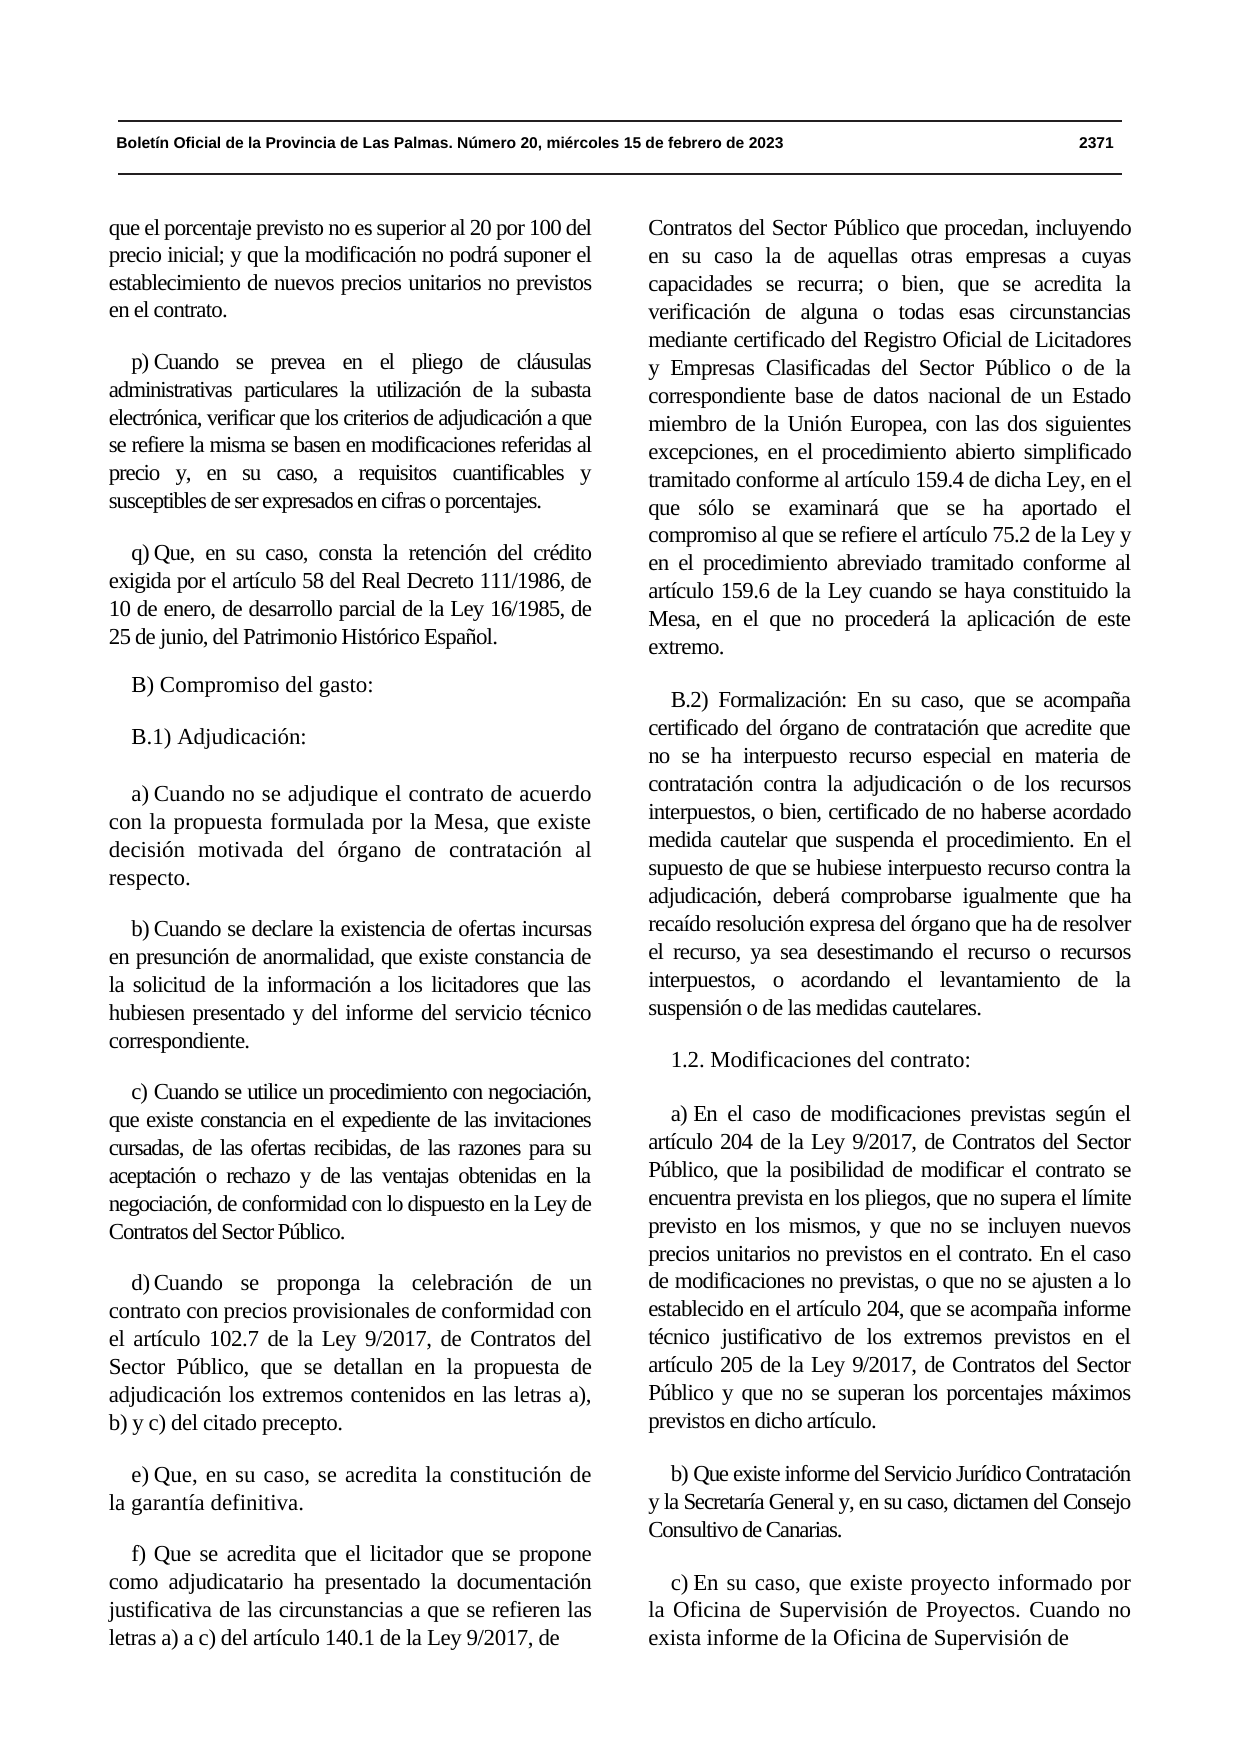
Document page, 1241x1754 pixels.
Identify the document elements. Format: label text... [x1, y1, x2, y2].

text Boletín Oficial de la Provincia de Las Palmas. Número 20, miércoles 15 de febrero de 2023 2371 [116, 135, 1132, 152]
list Cuando se proponga la celebración de un contrato con precios provisionales de conformidad con el artículo 102.7 de la Ley 9/2017, de Contratos del Sector Público, que se detallan en la propuesta de adjudicación los extremos contenidos en las letras a), b) y c) del citado precepto. [109, 1268, 592, 1436]
list Cuando se utilice un procedimiento con negociación, que existe constancia en el expediente de las invitaciones cursadas, de las ofertas recibidas, de las razones para su aceptación o rechazo y de las ventajas obtenidas en la negociación, de conformidad con lo dispuesto en la Ley de Contratos del Sector Público. [109, 1077, 592, 1245]
text que el porcentaje previsto no es superior al 20 por 100 del precio inicial; y que la modificación no podrá suponer el establecimiento de nuevos precios unitarios no previstos en el contrato. [109, 213, 592, 323]
text B) Compromiso del gasto: B.1) Adjudicación: [131, 650, 592, 755]
list Cuando no se adjudique el contrato de acuerdo con la propuesta formulada por la Mesa, que existe decisión motivada del órgano de contratación al respecto. [109, 779, 592, 891]
list Que, en su caso, se acredita la constitución de la garantía definitiva. [109, 1460, 592, 1516]
text B.2) Formalización: En su caso, que se acompaña certificado del órgano de contratación que acredite que no se ha interpuesto recurso especial en materia de contratación contra la adjudicación o de los recursos interpuestos, o bien, certificado de no haberse acordado medida cautelar que suspenda el procedimiento. En el supuesto de que se hubiese interpuesto recurso contra la adjudicación, deberá comprobarse igualmente que ha recaído resolución expresa del órgano que ha de resolver el recurso, ya sea desestimando el recurso o recursos interpuestos, o acordando el levantamiento de la suspensión o de las medidas cautelares. [648, 686, 1132, 1021]
text Contratos del Sector Público que procedan, incluyendo en su caso la de aquellas otras empresas a cuyas capacidades se recurra; o bien, que se acredita la verificación de alguna o todas esas circunstancias mediante certificado del Registro Oficial de Licitadores y Empresas Clasificadas del Sector Público o de la correspondiente base de datos nacional de un Estado miembro de la Unión Europea, con las dos siguientes excepciones, en el procedimiento abierto simplificado tramitado conforme al artículo 159.4 de dicha Ley, en el que sólo se examinará que se ha aportado el compromiso al que se refiere el artículo 75.2 de la Ley y en el procedimiento abreviado tramitado conforme al artículo 159.6 de la Ley cuando se haya constituido la Mesa, en el que no procederá la aplicación de este extremo. [648, 213, 1132, 660]
text 1.2. Modificaciones del contrato: [671, 1046, 1132, 1073]
list Que, en su caso, consta la retención del crédito exigida por el artículo 58 del Real Decreto 111/1986, de 10 de enero, de desarrollo parcial de la Ley 16/1985, de 25 de junio, del Patrimonio Histórico Español. [109, 538, 592, 650]
list Que existe informe del Servicio Jurídico Contratación y la Secretaría General y, en su caso, dictamen del Consejo Consultivo de Canarias. [648, 1459, 1132, 1543]
list Cuando se declare la existencia de ofertas incursas en presunción de anormalidad, que existe constancia de la solicitud de la información a los licitadores que las hubiesen presentado y del informe del servicio técnico correspondiente. [109, 914, 592, 1054]
list En su caso, que existe proyecto informado por la Oficina de Supervisión de Proyectos. Cuando no exista informe de la Oficina de Supervisión de [648, 1568, 1132, 1651]
list Cuando se prevea en el pliego de cláusulas administrativas particulares la utilización de la subasta electrónica, verificar que los criterios de adjudicación a que se refiere la misma se basen en modificaciones referidas al precio y, en su caso, a requisitos cuantificables y susceptibles de ser expresados en cifras o porcentajes. [109, 347, 592, 514]
list Que se acredita que el licitador que se propone como adjudicatario ha presentado la documentación justificativa de las circunstancias a que se refieren las letras a) a c) del artículo 140.1 de la Ley 9/2017, de [109, 1540, 592, 1651]
list En el caso de modificaciones previstas según el artículo 204 de la Ley 9/2017, de Contratos del Sector Público, que la posibilidad de modificar el contrato se encuentra prevista en los pliegos, que no supera el límite previsto en los mismos, y que no se incluyen nuevos precios unitarios no previstos en el contrato. En el caso de modificaciones no previstas, o que no se ajusten a lo establecido en el artículo 204, que se acompaña informe técnico justificativo de los extremos previstos en el artículo 205 de la Ley 9/2017, de Contratos del Sector Público y que no se superan los porcentajes máximos previstos en dicho artículo. [648, 1099, 1132, 1434]
